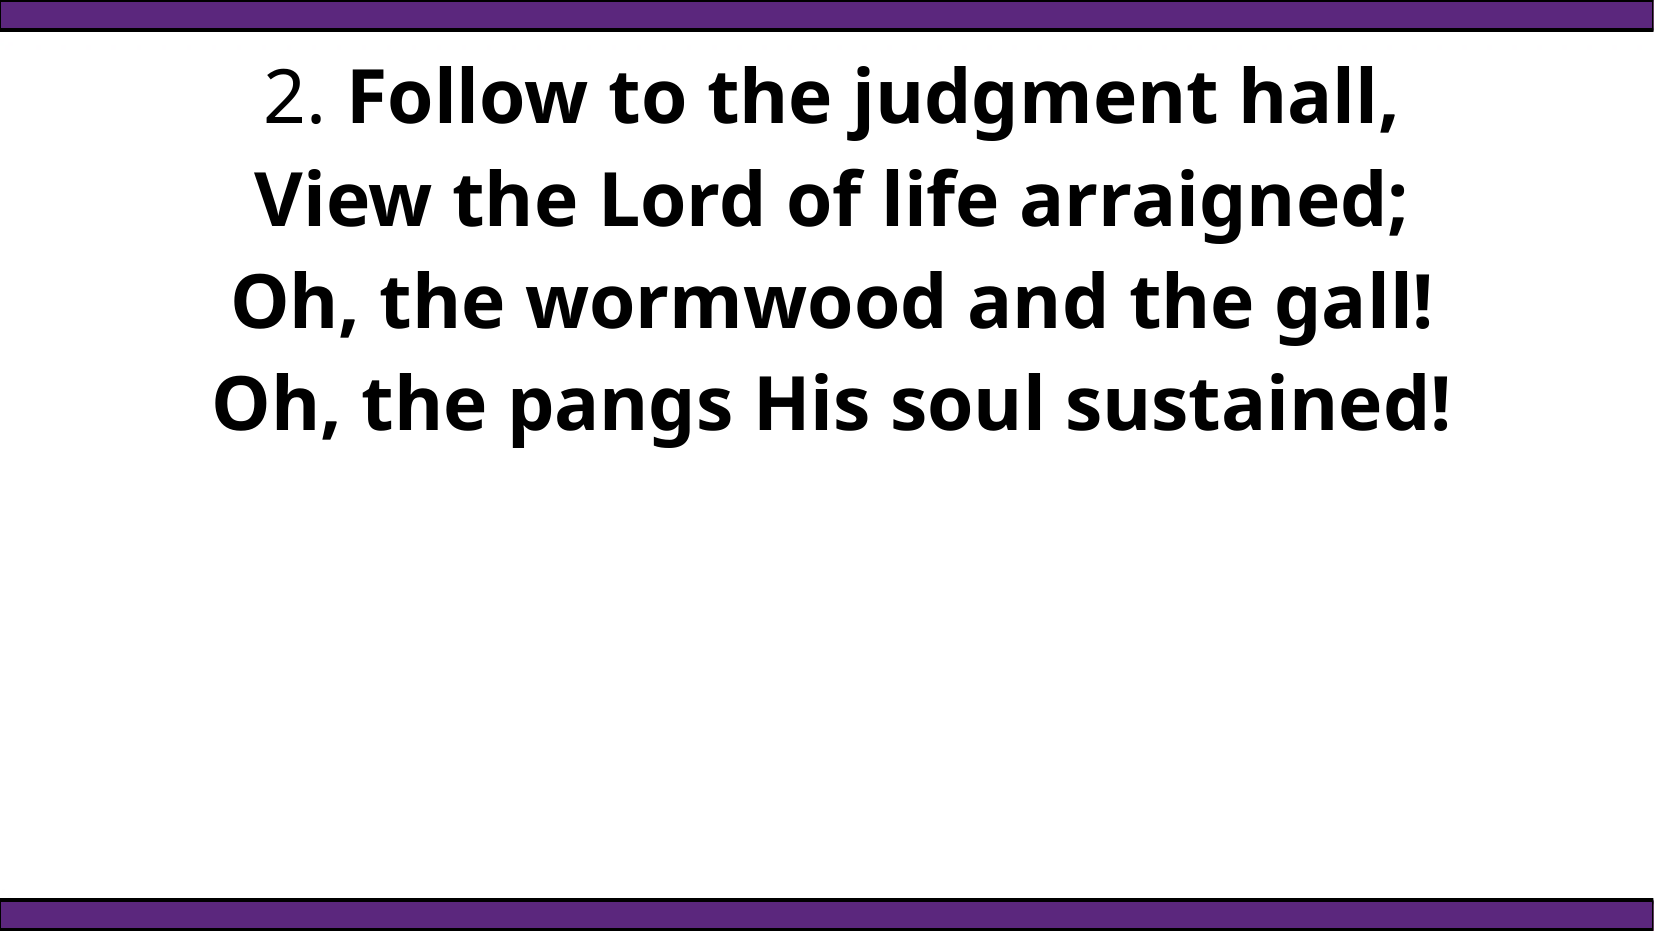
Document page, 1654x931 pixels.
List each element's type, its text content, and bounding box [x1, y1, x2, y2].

text_box [0, 0, 1654, 31]
text_box [0, 900, 1654, 931]
text_box 2. Follow to the judgment hall, View the Lord of life arraigned; Oh, the wormwood and the gall! Oh, the pangs His soul sustained! [52, 36, 1613, 451]
picture [0, 31, 1654, 900]
